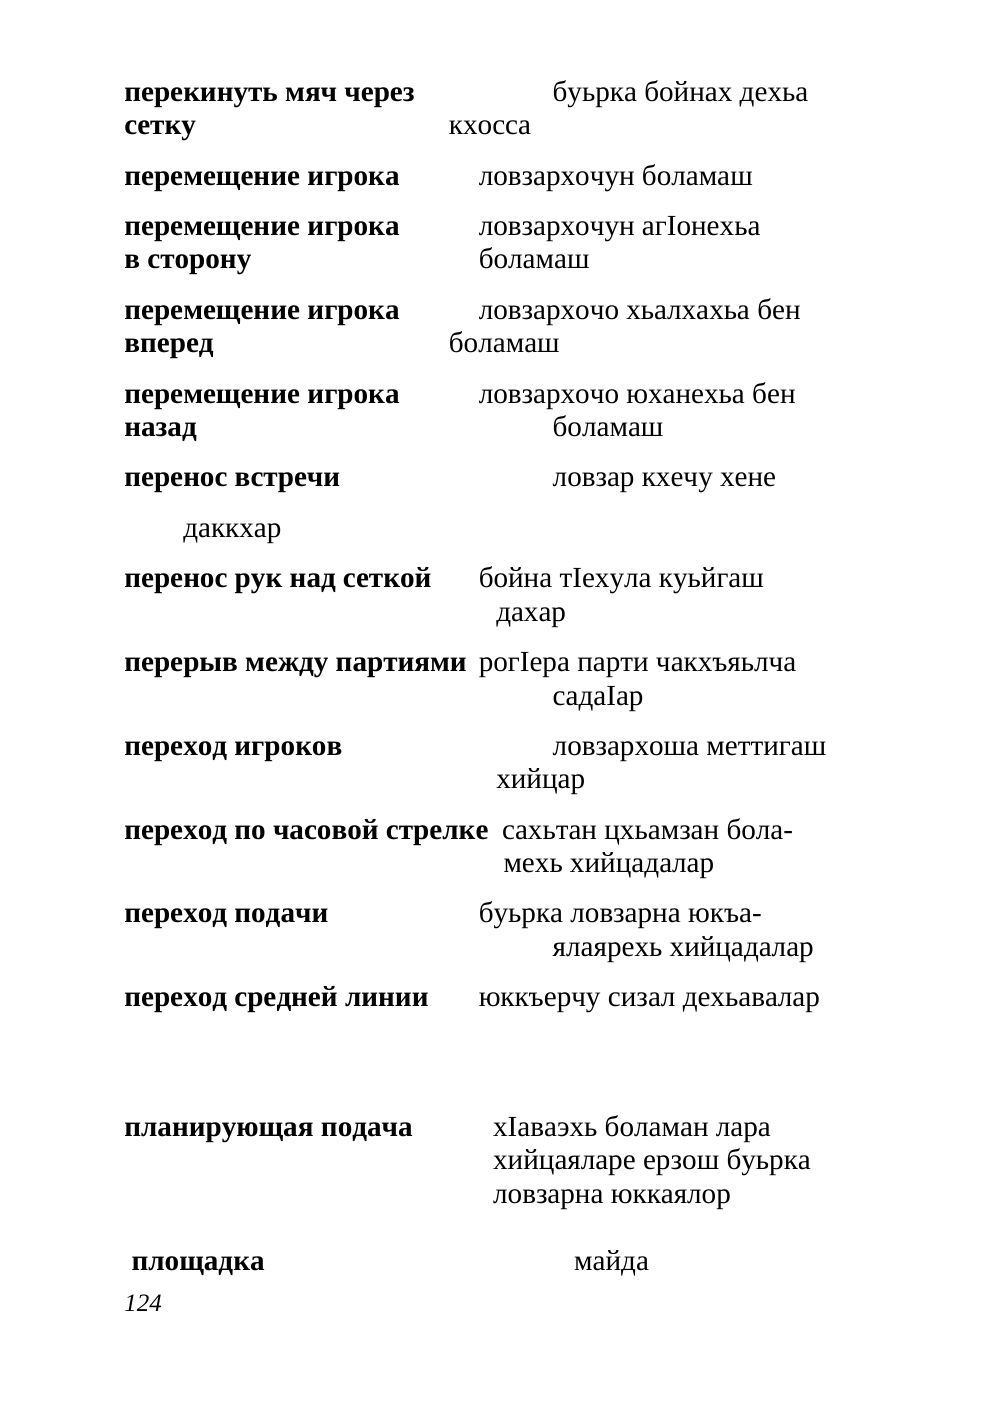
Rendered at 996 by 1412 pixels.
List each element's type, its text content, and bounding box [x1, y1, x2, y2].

text мехь хийцадалар [124, 845, 877, 879]
text дахар [124, 594, 877, 627]
text перекинуть мяч через буьрка бойнах дехьа [124, 74, 877, 107]
text планирующая подача хIаваэхь боламан лара хийцаяларе ерзош буьрка ловзарна юккаялор [124, 1109, 877, 1209]
text площадка майда [124, 1243, 877, 1277]
text перемещение игрока ловзархочун боламаш [124, 158, 877, 191]
text перерыв между партиями рогIера парти чакхъяьлча [124, 644, 877, 678]
text перемещение игрока ловзархочо юханехьа бен [124, 376, 877, 409]
text хийцар [124, 761, 877, 795]
text переход подачи буьрка ловзарна юкъа- [124, 896, 877, 929]
text садаIар [124, 678, 877, 711]
text в сторону боламаш [124, 242, 877, 275]
text перенос встречи ловзар кхечу хене даккхар [124, 459, 877, 543]
text перемещение игрока ловзархочо хьалхахьа бен [124, 292, 877, 325]
text перенос рук над сеткой бойна тIехула куьйгаш [124, 560, 877, 594]
text перемещение игрока ловзархочун агIонехьа [124, 208, 877, 242]
text назад боламаш [124, 409, 877, 443]
text вперед боламаш [124, 325, 877, 359]
text переход по часовой стрелке сахьтан цхьамзан бола- [124, 812, 877, 845]
text переход игроков ловзархоша меттигаш [124, 728, 877, 761]
text ялаярехь хийцадалар [124, 929, 877, 963]
text переход средней линии юккъерчу сизал дехьавалар [124, 979, 877, 1013]
text сетку кхосса [124, 107, 877, 141]
